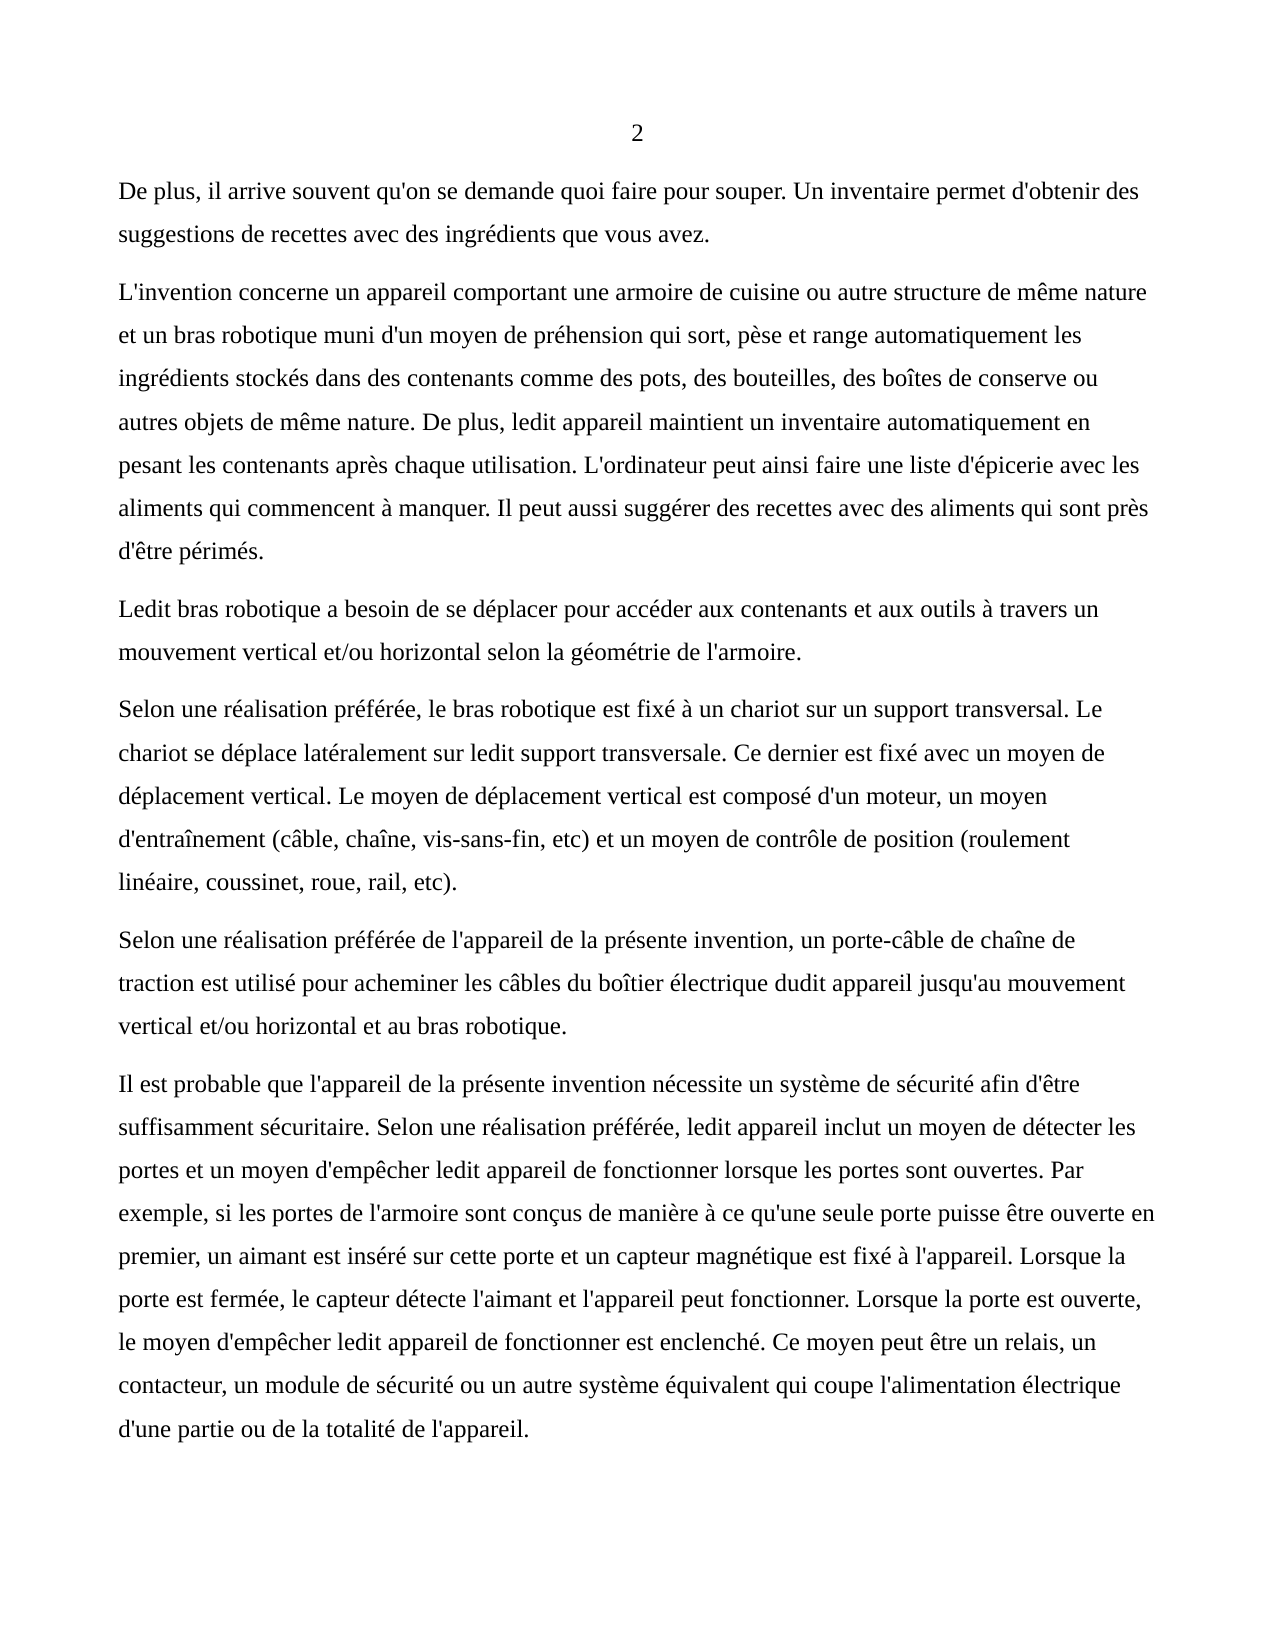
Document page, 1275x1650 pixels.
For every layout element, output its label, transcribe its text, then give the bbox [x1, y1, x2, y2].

text Selon une réalisation préférée, le bras robotique est fixé à un chariot sur un support transversal. Le chariot se déplace latéralement sur ledit support transversale. Ce dernier est fixé avec un moyen de déplacement vertical. Le moyen de déplacement vertical est composé d'un moteur, un moyen d'entraînement (câble, chaîne, vis-sans-fin, etc) et un moyen de contrôle de position (roulement linéaire, coussinet, roue, rail, etc). [118, 694, 1157, 896]
text Selon une réalisation préférée de l'appareil de la présente invention, un porte-câble de chaîne de traction est utilisé pour acheminer les câbles du boîtier électrique dudit appareil jusqu'au mouvement vertical et/ou horizontal et au bras robotique. [118, 925, 1157, 1040]
text L'invention concerne un appareil comportant une armoire de cuisine ou autre structure de même nature et un bras robotique muni d'un moyen de préhension qui sort, pèse et range automatiquement les ingrédients stockés dans des contenants comme des pots, des bouteilles, des boîtes de conserve ou autres objets de même nature. De plus, ledit appareil maintient un inventaire automatiquement en pesant les contenants après chaque utilisation. L'ordinateur peut ainsi faire une liste d'épicerie avec les aliments qui commencent à manquer. Il peut aussi suggérer des recettes avec des aliments qui sont près d'être périmés. [118, 277, 1157, 565]
text De plus, il arrive souvent qu'on se demande quoi faire pour souper. Un inventaire permet d'obtenir des suggestions de recettes avec des ingrédients que vous avez. [118, 176, 1157, 248]
text Il est probable que l'appareil de la présente invention nécessite un système de sécurité afin d'être suffisamment sécuritaire. Selon une réalisation préférée, ledit appareil inclut un moyen de détecter les portes et un moyen d'empêcher ledit appareil de fonctionner lorsque les portes sont ouvertes. Par exemple, si les portes de l'armoire sont conçus de manière à ce qu'une seule porte puisse être ouverte en premier, un aimant est inséré sur cette porte et un capteur magnétique est fixé à l'appareil. Lorsque la porte est fermée, le capteur détecte l'aimant et l'appareil peut fonctionner. Lorsque la porte est ouverte, le moyen d'empêcher ledit appareil de fonctionner est enclenché. Ce moyen peut être un relais, un contacteur, un module de sécurité ou un autre système équivalent qui coupe l'alimentation électrique d'une partie ou de la totalité de l'appareil. [118, 1069, 1157, 1442]
text Ledit bras robotique a besoin de se déplacer pour accéder aux contenants et aux outils à travers un mouvement vertical et/ou horizontal selon la géométrie de l'armoire. [118, 594, 1157, 666]
